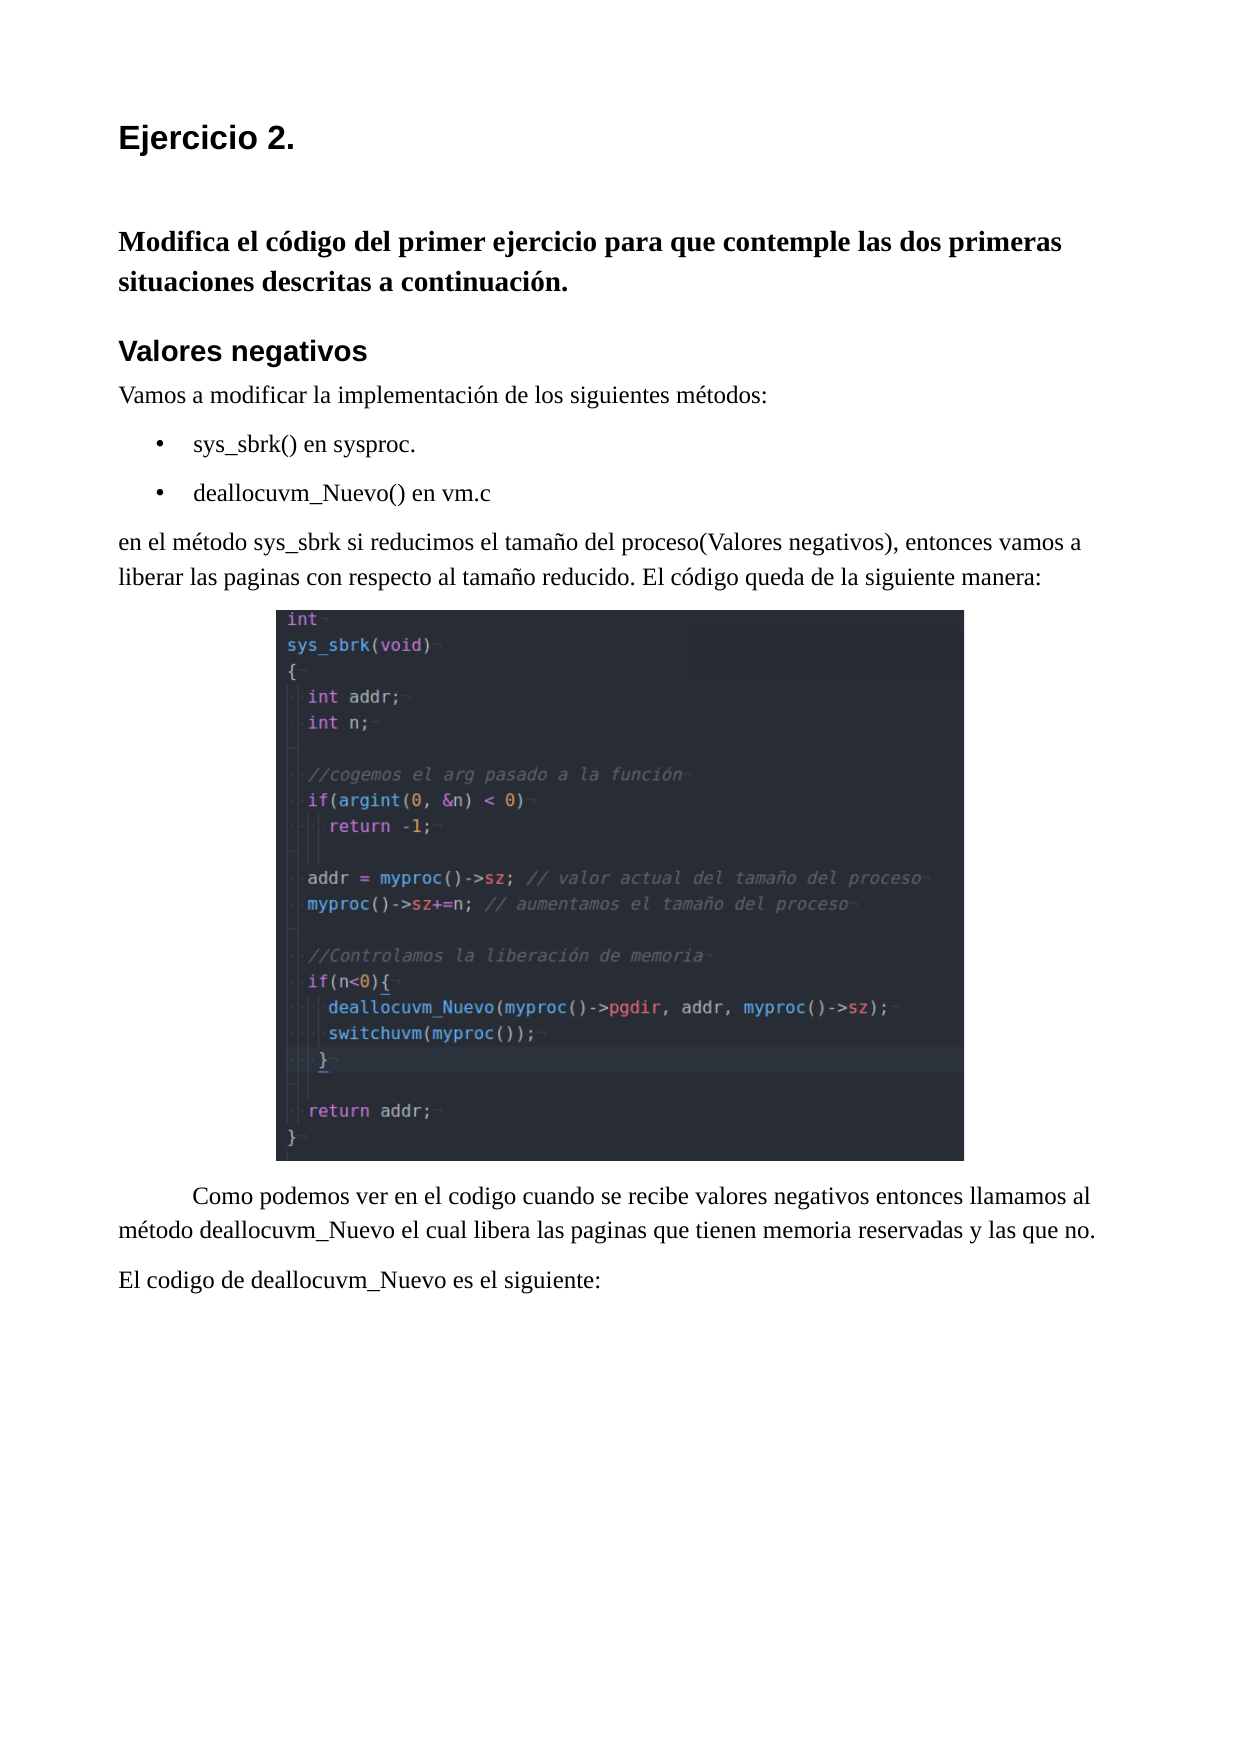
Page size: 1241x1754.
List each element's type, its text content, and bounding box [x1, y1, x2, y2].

list sys_sbrk() en sysproc. [156, 429, 1122, 458]
text Como podemos ver en el codigo cuando se recibe valores negativos entonces llamamos al método deallocuvm_Nuevo el cual libera las paginas que tienen memoria reservadas y las que no. [118, 1181, 1122, 1244]
list deallocuvm_Nuevo() en vm.c [156, 478, 1122, 507]
subtitle Valores negativos [118, 334, 1122, 367]
text El codigo de deallocuvm_Nuevo es el siguiente: [118, 1265, 1122, 1293]
picture [276, 610, 965, 1161]
text Modifica el código del primer ejercicio para que contemple las dos primeras situaciones descritas a continuación. [118, 224, 1122, 298]
text Vamos a modificar la implementación de los siguientes métodos: [118, 380, 1122, 409]
subtitle Ejercicio 2. [118, 118, 1122, 157]
text en el método sys_sbrk si reducimos el tamaño del proceso(Valores negativos), entonces vamos a liberar las paginas con respecto al tamaño reducido. El código queda de la siguiente manera: [118, 527, 1122, 590]
